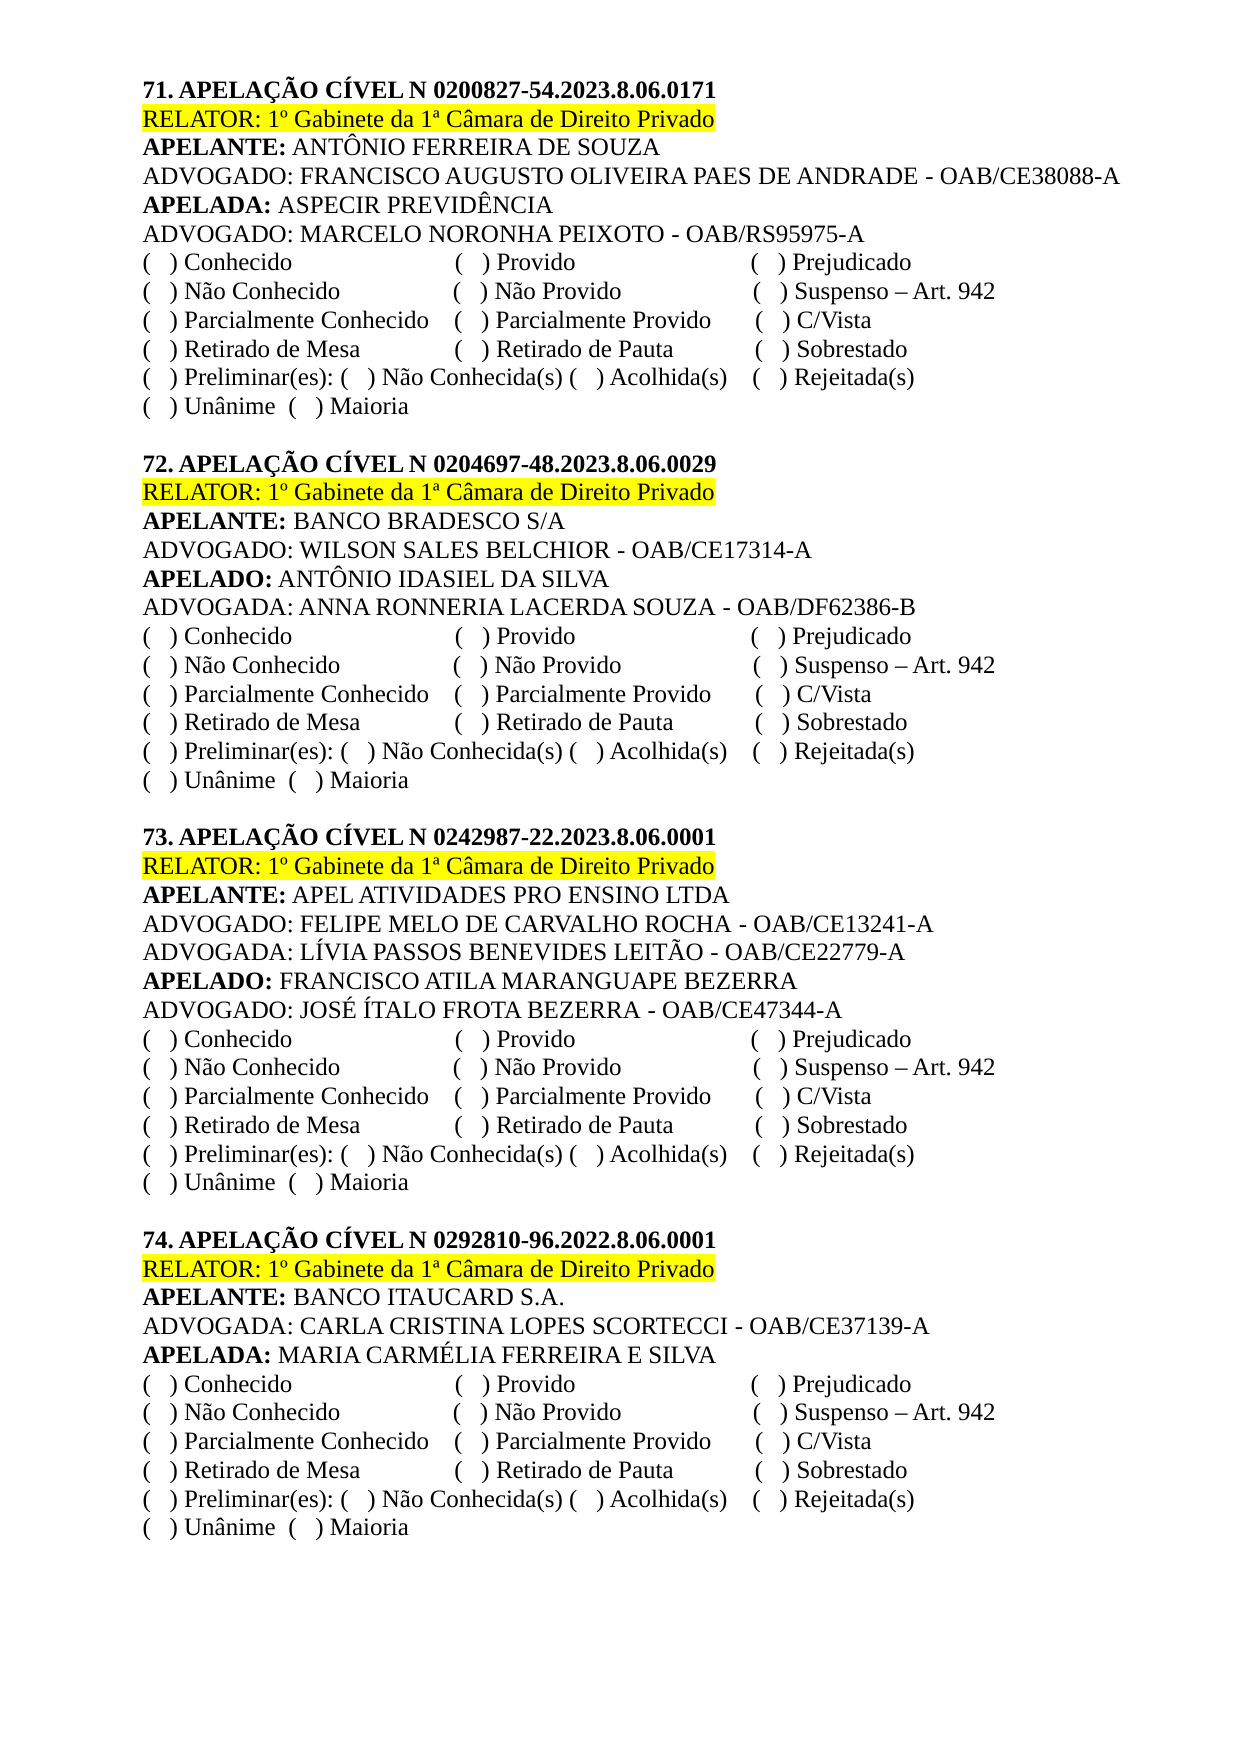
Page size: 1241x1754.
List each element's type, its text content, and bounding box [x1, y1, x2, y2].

text ( ) Retirado de Mesa ( ) Retirado de Pauta ( ) Sobrestado [142, 1110, 1141, 1139]
text ( ) Retirado de Mesa ( ) Retirado de Pauta ( ) Sobrestado [142, 1455, 1141, 1484]
text ( ) Unânime ( ) Maioria [142, 1512, 1141, 1599]
text ( ) Preliminar(es): ( ) Não Conhecida(s) ( ) Acolhida(s) ( ) Rejeitada(s) [142, 362, 1141, 391]
text ( ) Unânime ( ) Maioria 74. APELAÇÃO CÍVEL N 0292810-96.2022.8.06.0001 RELATOR: 1º Gabinete da 1ª Câmara de Direito Privado APELANTE: BANCO ITAUCARD S.A. ADVOGADA: CARLA CRISTINA LOPES SCORTECCI - OAB/CE37139-A APELADA: MARIA CARMÉLIA FERREIRA E SILVA ( ) Conhecido ( ) Provido ( ) Prejudicado [142, 1167, 1141, 1397]
text ( ) Preliminar(es): ( ) Não Conhecida(s) ( ) Acolhida(s) ( ) Rejeitada(s) [142, 736, 1141, 765]
text ( ) Retirado de Mesa ( ) Retirado de Pauta ( ) Sobrestado [142, 334, 1141, 362]
text ( ) Parcialmente Conhecido ( ) Parcialmente Provido ( ) C/Vista [142, 679, 1141, 707]
text ( ) Parcialmente Conhecido ( ) Parcialmente Provido ( ) C/Vista [142, 305, 1141, 334]
text ( ) Parcialmente Conhecido ( ) Parcialmente Provido ( ) C/Vista [142, 1426, 1141, 1455]
text ( ) Não Conhecido ( ) Não Provido ( ) Suspenso – Art. 942 [142, 276, 1141, 305]
text ( ) Unânime ( ) Maioria 72. APELAÇÃO CÍVEL N 0204697-48.2023.8.06.0029 RELATOR: 1º Gabinete da 1ª Câmara de Direito Privado APELANTE: BANCO BRADESCO S/A ADVOGADO: WILSON SALES BELCHIOR - OAB/CE17314-A APELADO: ANTÔNIO IDASIEL DA SILVA ADVOGADA: ANNA RONNERIA LACERDA SOUZA - OAB/DF62386-B ( ) Conhecido ( ) Provido ( ) Prejudicado [142, 391, 1141, 650]
text ( ) Parcialmente Conhecido ( ) Parcialmente Provido ( ) C/Vista [142, 1081, 1141, 1110]
text ( ) Não Conhecido ( ) Não Provido ( ) Suspenso – Art. 942 [142, 1052, 1141, 1081]
text 71. APELAÇÃO CÍVEL N 0200827-54.2023.8.06.0171 RELATOR: 1º Gabinete da 1ª Câmara de Direito Privado APELANTE: ANTÔNIO FERREIRA DE SOUZA ADVOGADO: FRANCISCO AUGUSTO OLIVEIRA PAES DE ANDRADE - OAB/CE38088-A APELADA: ASPECIR PREVIDÊNCIA ADVOGADO: MARCELO NORONHA PEIXOTO - OAB/RS95975-A ( ) Conhecido ( ) Provido ( ) Prejudicado [142, 75, 1141, 276]
text ( ) Não Conhecido ( ) Não Provido ( ) Suspenso – Art. 942 [142, 1397, 1141, 1426]
text ( ) Não Conhecido ( ) Não Provido ( ) Suspenso – Art. 942 [142, 650, 1141, 679]
text ( ) Preliminar(es): ( ) Não Conhecida(s) ( ) Acolhida(s) ( ) Rejeitada(s) [142, 1139, 1141, 1167]
text ( ) Preliminar(es): ( ) Não Conhecida(s) ( ) Acolhida(s) ( ) Rejeitada(s) [142, 1484, 1141, 1512]
text ( ) Retirado de Mesa ( ) Retirado de Pauta ( ) Sobrestado [142, 707, 1141, 736]
text ( ) Unânime ( ) Maioria 73. APELAÇÃO CÍVEL N 0242987-22.2023.8.06.0001 RELATOR: 1º Gabinete da 1ª Câmara de Direito Privado APELANTE: APEL ATIVIDADES PRO ENSINO LTDA ADVOGADO: FELIPE MELO DE CARVALHO ROCHA - OAB/CE13241-A ADVOGADA: LÍVIA PASSOS BENEVIDES LEITÃO - OAB/CE22779-A APELADO: FRANCISCO ATILA MARANGUAPE BEZERRA ADVOGADO: JOSÉ ÍTALO FROTA BEZERRA - OAB/CE47344-A ( ) Conhecido ( ) Provido ( ) Prejudicado [142, 765, 1141, 1052]
